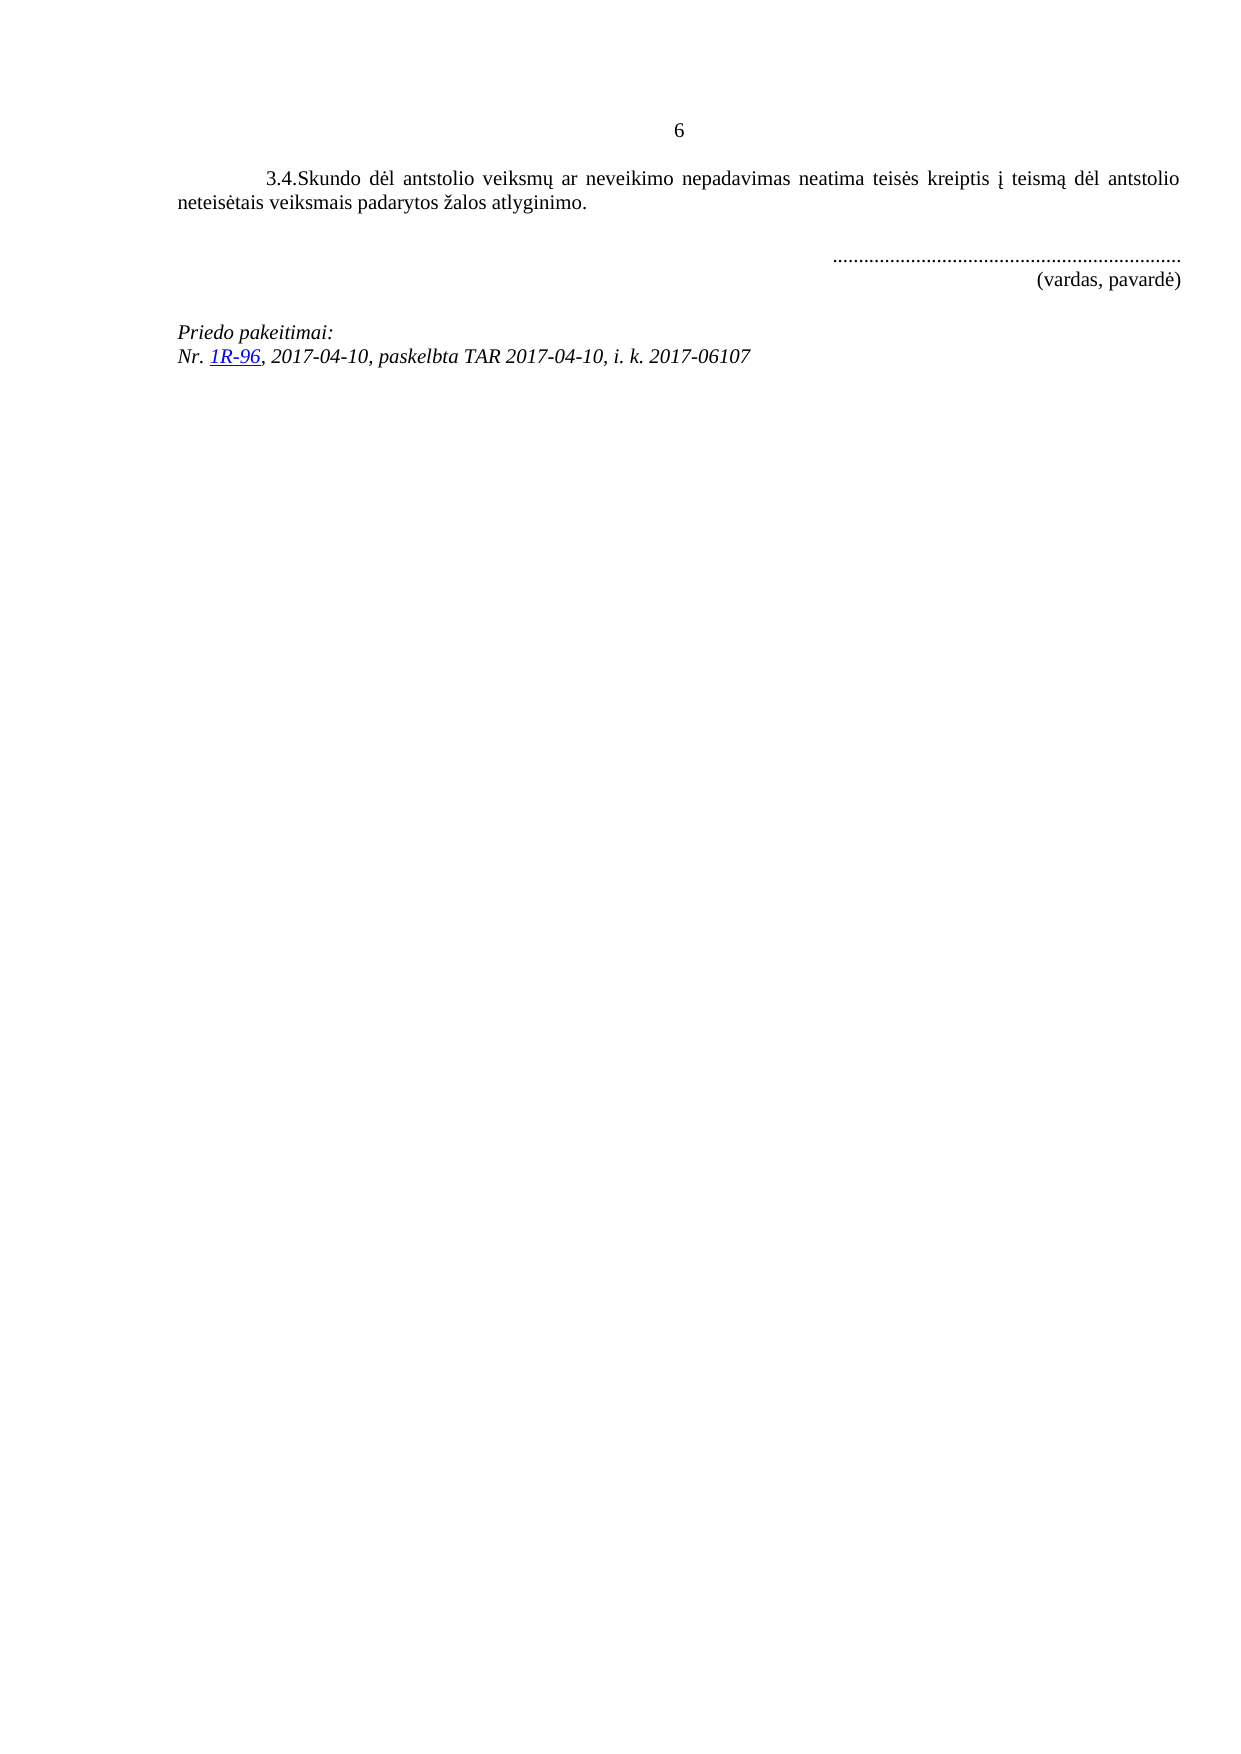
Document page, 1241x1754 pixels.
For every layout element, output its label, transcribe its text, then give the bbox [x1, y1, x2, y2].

text Priedo pakeitimai: [177, 320, 1181, 344]
text Nr. 1R-96, 2017-04-10, paskelbta TAR 2017-04-10, i. k. 2017-06107 [177, 344, 1181, 368]
text ................................................................... [177, 243, 1181, 267]
text (vardas, pavardė) [717, 267, 1181, 291]
text 3.4. Skundo dėl antstolio veiksmų ar neveikimo nepadavimas neatima teisės kreiptis į teismą dėl antstolio neteisėtais veiksmais padarytos žalos atlyginimo. [177, 166, 1181, 214]
